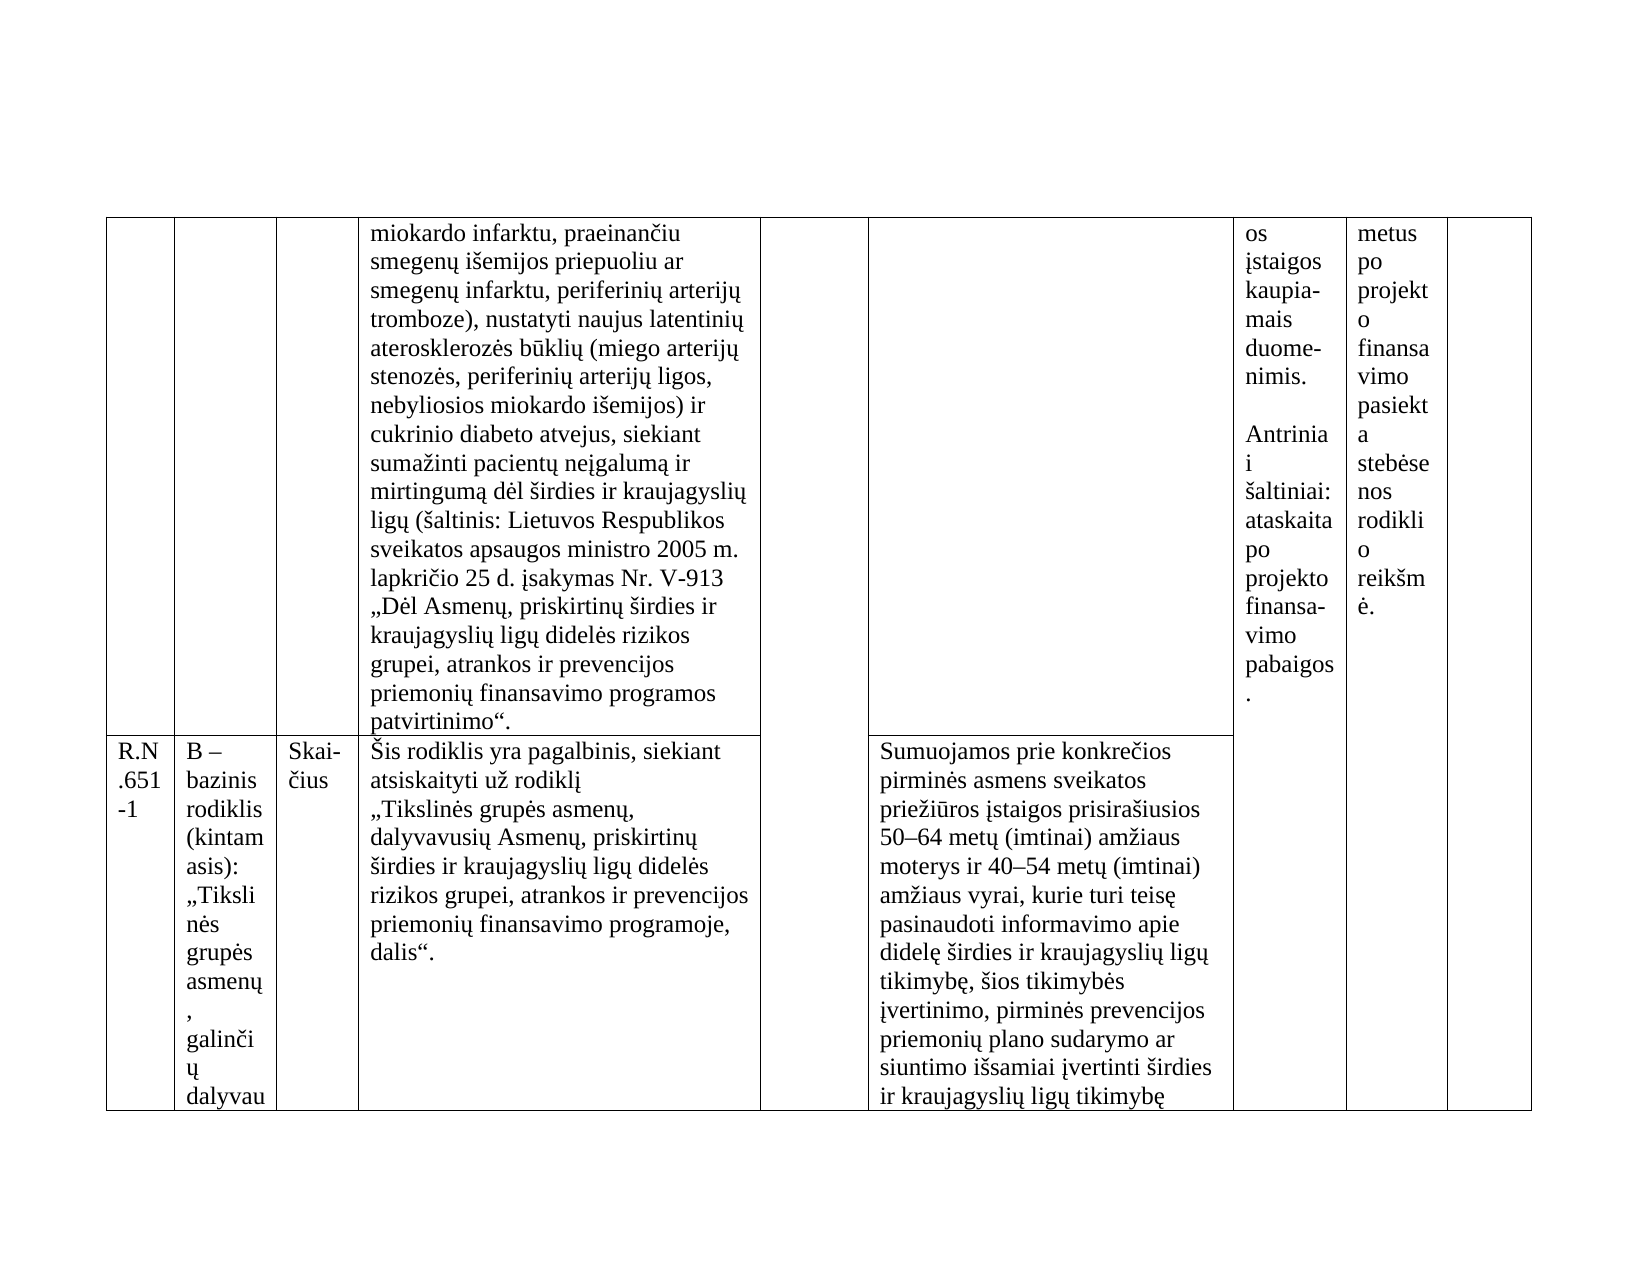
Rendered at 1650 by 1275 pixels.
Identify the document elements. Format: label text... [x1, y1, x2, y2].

table_cell Skai-čius [277, 736, 358, 1110]
table_cell [869, 218, 1233, 735]
table_cell os įstaigos kaupia-mais duome-nimis. Antriniai šaltiniai: ataskaita po projekto finansa-vimo pabaigos. [1234, 218, 1346, 1110]
table_cell miokardo infarktu, praeinančiu smegenų išemijos priepuoliu ar smegenų infarktu, periferinių arterijų tromboze), nustatyti naujus latentinių aterosklerozės būklių (miego arterijų stenozės, periferinių arterijų ligos, nebyliosios miokardo išemijos) ir cukrinio diabeto atvejus, siekiant sumažinti pacientų neįgalumą ir mirtingumą dėl širdies ir kraujagyslių ligų (šaltinis: Lietuvos Respublikos sveikatos apsaugos ministro 2005 m. lapkričio 25 d. įsakymas Nr. V-913 „Dėl Asmenų, priskirtinų širdies ir kraujagyslių ligų didelės rizikos grupei, atrankos ir prevencijos priemonių finansavimo programos patvirtinimo“. [359, 218, 760, 735]
table_cell Šis rodiklis yra pagalbinis, siekiant atsiskaityti už rodiklį „Tikslinės grupės asmenų, dalyvavusių Asmenų, priskirtinų širdies ir kraujagyslių ligų didelės rizikos grupei, atrankos ir prevencijos priemonių finansavimo programoje, dalis“. [359, 736, 760, 1110]
table_cell [1448, 218, 1531, 1110]
table_cell [761, 218, 868, 1110]
table_cell [277, 218, 358, 735]
table_cell metus po projekto finansavimo pasiekta stebėsenos rodiklio reikšmė. [1347, 218, 1447, 1110]
table_cell [107, 218, 174, 735]
table_cell R.N.651 -1 [107, 736, 174, 1110]
table_cell Sumuojamos prie konkrečios pirminės asmens sveikatos priežiūros įstaigos prisirašiusios 50–64 metų (imtinai) amžiaus moterys ir 40–54 metų (imtinai) amžiaus vyrai, kurie turi teisę pasinaudoti informavimo apie didelę širdies ir kraujagyslių ligų tikimybę, šios tikimybės įvertinimo, pirminės prevencijos priemonių plano sudarymo ar siuntimo išsamiai įvertinti širdies ir kraujagyslių ligų tikimybę [869, 736, 1233, 1110]
table_cell B – bazinis rodiklis (kintamasis): „Tikslinės grupės asmenų, galinčių dalyvau [175, 736, 276, 1110]
table_cell [175, 218, 276, 735]
